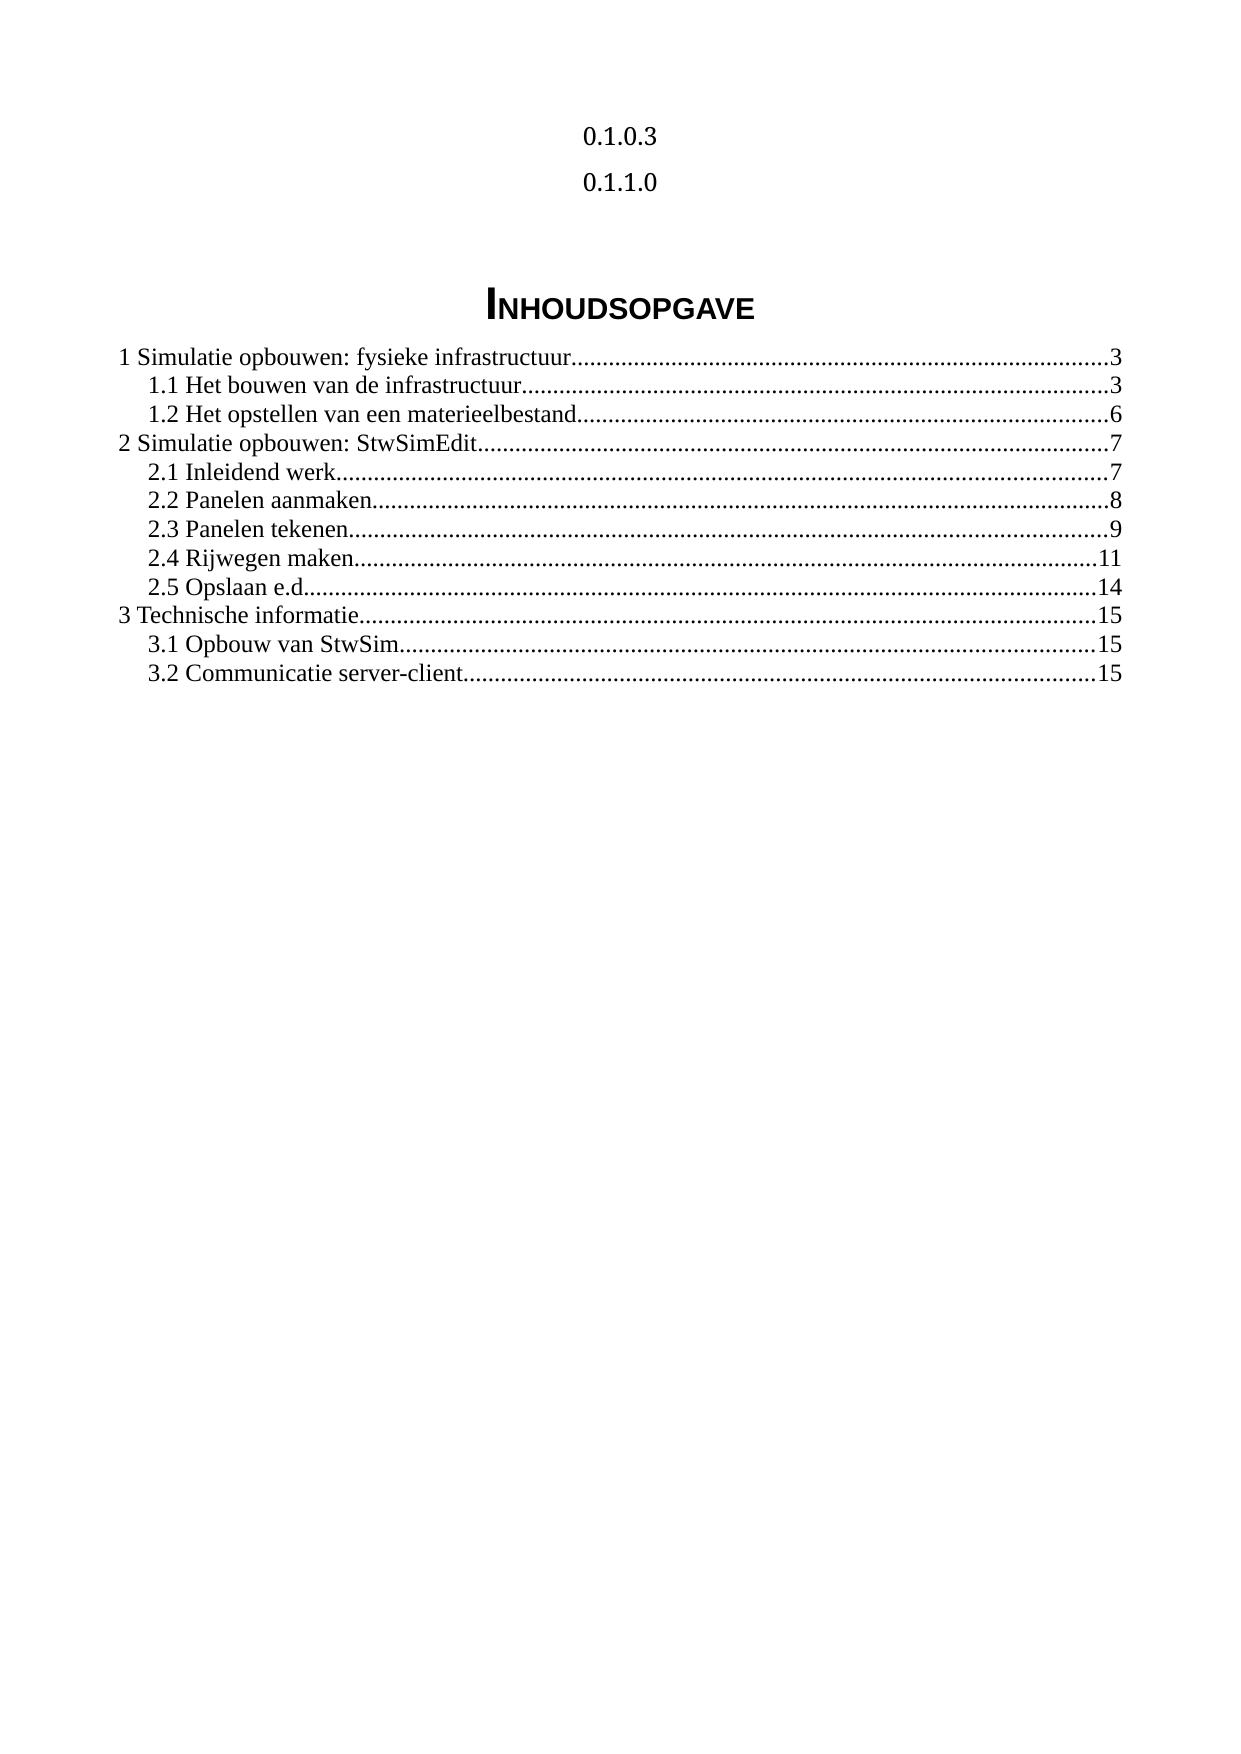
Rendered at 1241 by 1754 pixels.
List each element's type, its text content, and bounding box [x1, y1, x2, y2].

text 2.2 Panelen aanmaken 8 [148, 486, 1122, 514]
text 3.2 Communicatie server-client 15 [148, 658, 1122, 687]
text 2.3 Panelen tekenen 9 [148, 514, 1122, 543]
text 3.1 Opbouw van StwSim 15 [148, 629, 1122, 658]
text 0.1.0.3 [118, 118, 1122, 152]
subtitle Inhoudsopgave [118, 277, 1122, 329]
text 0.1.1.0 [118, 164, 1122, 199]
text 3 Technische informatie 15 [118, 601, 1122, 629]
text 2.5 Opslaan e.d. 14 [148, 572, 1122, 601]
text 1 Simulatie opbouwen: fysieke infrastructuur 3 [118, 342, 1122, 371]
text 2 Simulatie opbouwen: StwSimEdit 7 [118, 428, 1122, 457]
text 1.2 Het opstellen van een materieelbestand 6 [148, 399, 1122, 428]
text 2.1 Inleidend werk 7 [148, 457, 1122, 486]
text 1.1 Het bouwen van de infrastructuur 3 [148, 371, 1122, 399]
text 2.4 Rijwegen maken 11 [148, 543, 1122, 572]
